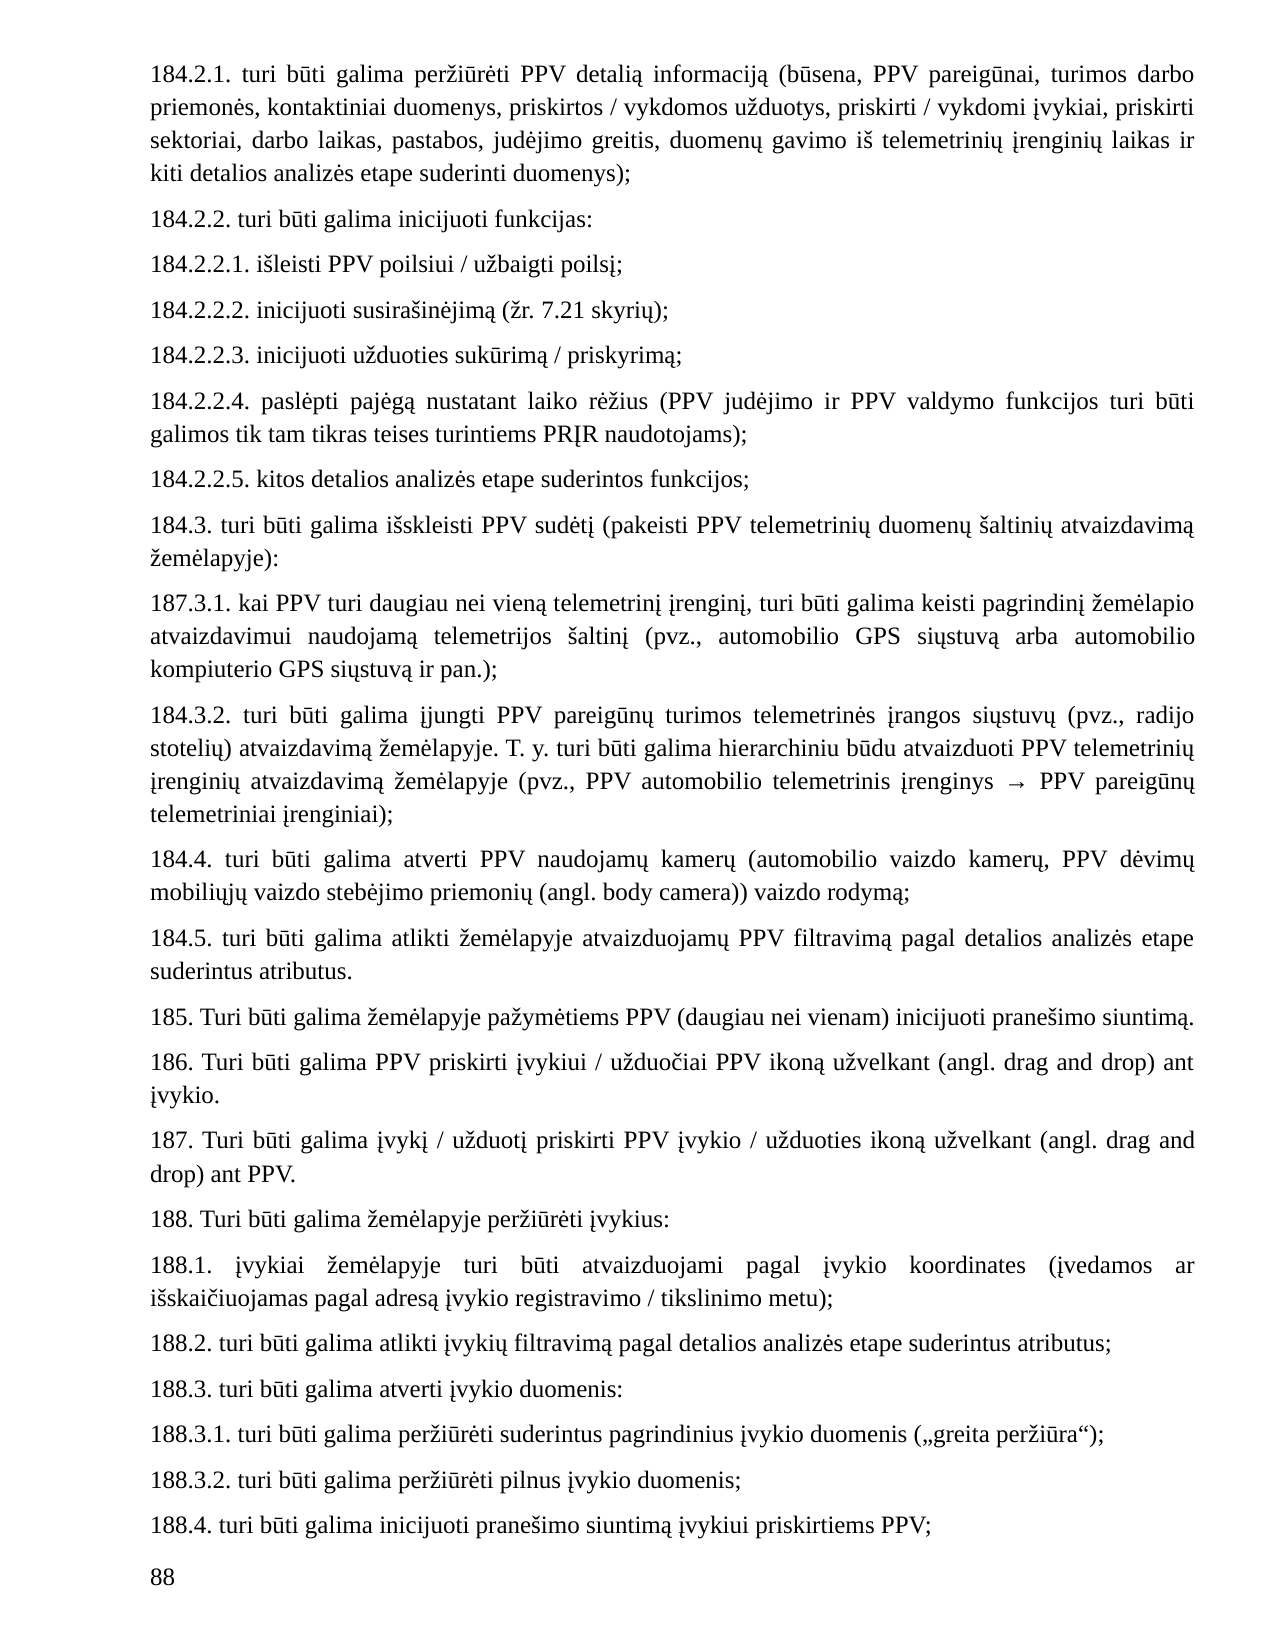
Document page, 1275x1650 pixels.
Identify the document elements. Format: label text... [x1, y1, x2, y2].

text 187. Turi būti galima įvykį / užduotį priskirti PPV įvykio / užduoties ikoną užvelkant (angl. drag and drop) ant PPV. [150, 1126, 1196, 1187]
text 184.2.1. turi būti galima peržiūrėti PPV detalią informaciją (būsena, PPV pareigūnai, turimos darbo priemonės, kontaktiniai duomenys, priskirtos / vykdomos užduotys, priskirti / vykdomi įvykiai, priskirti sektoriai, darbo laikas, pastabos, judėjimo greitis, duomenų gavimo iš telemetrinių įrenginių laikas ir kiti detalios analizės etape suderinti duomenys); [150, 59, 1196, 187]
text 188.3. turi būti galima atverti įvykio duomenis: [150, 1374, 1196, 1402]
text 184.2.2.5. kitos detalios analizės etape suderintos funkcijos; [150, 464, 1196, 493]
text 184.5. turi būti galima atlikti žemėlapyje atvaizduojamų PPV filtravimą pagal detalios analizės etape suderintus atributus. [150, 923, 1196, 985]
text 188. Turi būti galima žemėlapyje peržiūrėti įvykius: [150, 1204, 1196, 1233]
text 188.3.1. turi būti galima peržiūrėti suderintus pagrindinius įvykio duomenis („greita peržiūra“); [150, 1419, 1196, 1448]
text 184.2.2.4. paslėpti pajėgą nustatant laiko rėžius (PPV judėjimo ir PPV valdymo funkcijos turi būti galimos tik tam tikras teises turintiems PRĮR naudotojams); [150, 386, 1196, 447]
text 184.2.2. turi būti galima inicijuoti funkcijas: [150, 204, 1196, 232]
text 185. Turi būti galima žemėlapyje pažymėtiems PPV (daugiau nei vienam) inicijuoti pranešimo siuntimą. [150, 1002, 1196, 1030]
text 184.3.2. turi būti galima įjungti PPV pareigūnų turimos telemetrinės įrangos siųstuvų (pvz., radijo stotelių) atvaizdavimą žemėlapyje. T. y. turi būti galima hierarchiniu būdu atvaizduoti PPV telemetrinių įrenginių atvaizdavimą žemėlapyje (pvz., PPV automobilio telemetrinis įrenginys → PPV pareigūnų telemetriniai įrenginiai); [150, 700, 1196, 828]
text 184.3. turi būti galima išskleisti PPV sudėtį (pakeisti PPV telemetrinių duomenų šaltinių atvaizdavimą žemėlapyje): [150, 510, 1196, 572]
text 187.3.1. kai PPV turi daugiau nei vieną telemetrinį įrenginį, turi būti galima keisti pagrindinį žemėlapio atvaizdavimui naudojamą telemetrijos šaltinį (pvz., automobilio GPS siųstuvą arba automobilio kompiuterio GPS siųstuvą ir pan.); [150, 588, 1196, 683]
text 184.2.2.3. inicijuoti užduoties sukūrimą / priskyrimą; [150, 340, 1196, 369]
text 184.4. turi būti galima atverti PPV naudojamų kamerų (automobilio vaizdo kamerų, PPV dėvimų mobiliųjų vaizdo stebėjimo priemonių (angl. body camera)) vaizdo rodymą; [150, 844, 1196, 906]
text 188.4. turi būti galima inicijuoti pranešimo siuntimą įvykiui priskirtiems PPV; [150, 1510, 1196, 1539]
text 188.1. įvykiai žemėlapyje turi būti atvaizduojami pagal įvykio koordinates (įvedamos ar išskaičiuojamas pagal adresą įvykio registravimo / tikslinimo metu); [150, 1250, 1196, 1311]
text 188.3.2. turi būti galima peržiūrėti pilnus įvykio duomenis; [150, 1465, 1196, 1493]
text 188.2. turi būti galima atlikti įvykių filtravimą pagal detalios analizės etape suderintus atributus; [150, 1328, 1196, 1357]
text 186. Turi būti galima PPV priskirti įvykiui / užduočiai PPV ikoną užvelkant (angl. drag and drop) ant įvykio. [150, 1047, 1196, 1109]
text 184.2.2.1. išleisti PPV poilsiui / užbaigti poilsį; [150, 249, 1196, 278]
text 184.2.2.2. inicijuoti susirašinėjimą (žr. 7.21 skyrių); [150, 295, 1196, 323]
